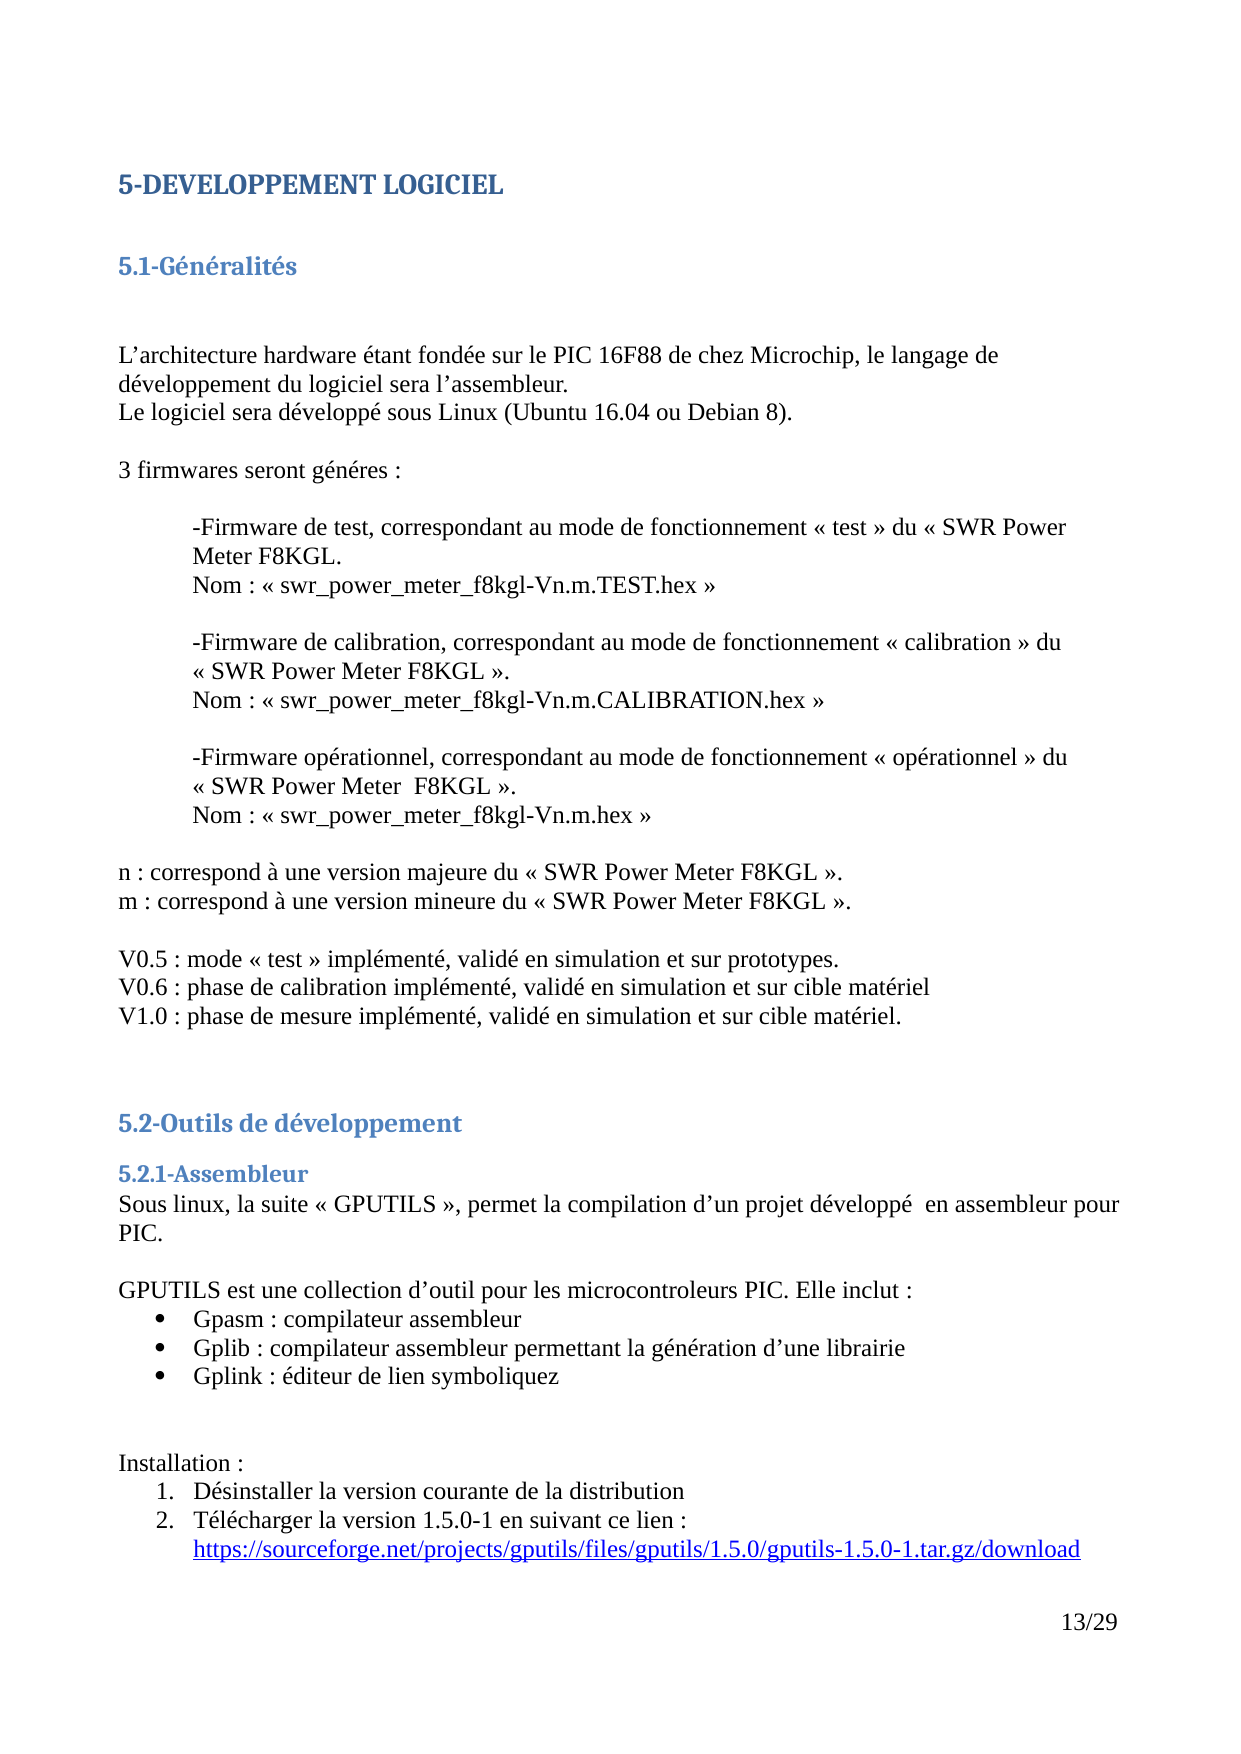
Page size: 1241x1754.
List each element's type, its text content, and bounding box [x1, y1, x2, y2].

text -Firmware opérationnel, correspondant au mode de fonctionnement « opérationnel » du « SWR Power Meter F8KGL ». [118, 742, 1122, 800]
list Désinstaller la version courante de la distribution [156, 1476, 1122, 1505]
text Le logiciel sera développé sous Linux (Ubuntu 16.04 ou Debian 8). [118, 397, 1122, 426]
subtitle 5.2-Outils de développement [118, 1108, 1122, 1139]
subtitle 5.2.1-Assembleur [118, 1160, 1122, 1189]
text L’architecture hardware étant fondée sur le PIC 16F88 de chez Microchip, le langage de développement du logiciel sera l’assembleur. [118, 340, 1122, 397]
text Installation : [118, 1448, 1122, 1476]
list Gplib : compilateur assembleur permettant la génération d’une librairie [156, 1333, 1122, 1361]
text V0.6 : phase de calibration implémenté, validé en simulation et sur cible matériel [118, 972, 1122, 1001]
text Sous linux, la suite « GPUTILS », permet la compilation d’un projet développé en assembleur pour PIC. [118, 1189, 1122, 1246]
text m : correspond à une version mineure du « SWR Power Meter F8KGL ». [118, 886, 1122, 915]
text GPUTILS est une collection d’outil pour les microcontroleurs PIC. Elle inclut : [118, 1275, 1122, 1304]
list Gplink : éditeur de lien symboliquez [156, 1361, 1122, 1390]
text n : correspond à une version majeure du « SWR Power Meter F8KGL ». [118, 857, 1122, 886]
subtitle 5-DEVELOPPEMENT LOGICIEL [118, 168, 1122, 202]
text -Firmware de calibration, correspondant au mode de fonctionnement « calibration » du « SWR Power Meter F8KGL ». [118, 627, 1122, 685]
text Nom : « swr_power_meter_f8kgl-Vn.m.TEST.hex » [118, 570, 1122, 599]
text Nom : « swr_power_meter_f8kgl-Vn.m.CALIBRATION.hex » [118, 685, 1122, 714]
text Nom : « swr_power_meter_f8kgl-Vn.m.hex » [118, 800, 1122, 829]
subtitle 5.1-Généralités [118, 251, 1122, 282]
text V1.0 : phase de mesure implémenté, validé en simulation et sur cible matériel. [118, 1001, 1122, 1030]
list Gpasm : compilateur assembleur [156, 1304, 1122, 1333]
text V0.5 : mode « test » implémenté, validé en simulation et sur prototypes. [118, 944, 1122, 972]
text -Firmware de test, correspondant au mode de fonctionnement « test » du « SWR Power Meter F8KGL. [118, 512, 1122, 570]
list Télécharger la version 1.5.0-1 en suivant ce lien : https://sourceforge.net/projects/gputils/files/gputils/1.5.0/gputils-1.5.0-1.tar.gz/download [156, 1505, 1122, 1563]
text 3 firmwares seront généres : [118, 455, 1122, 484]
